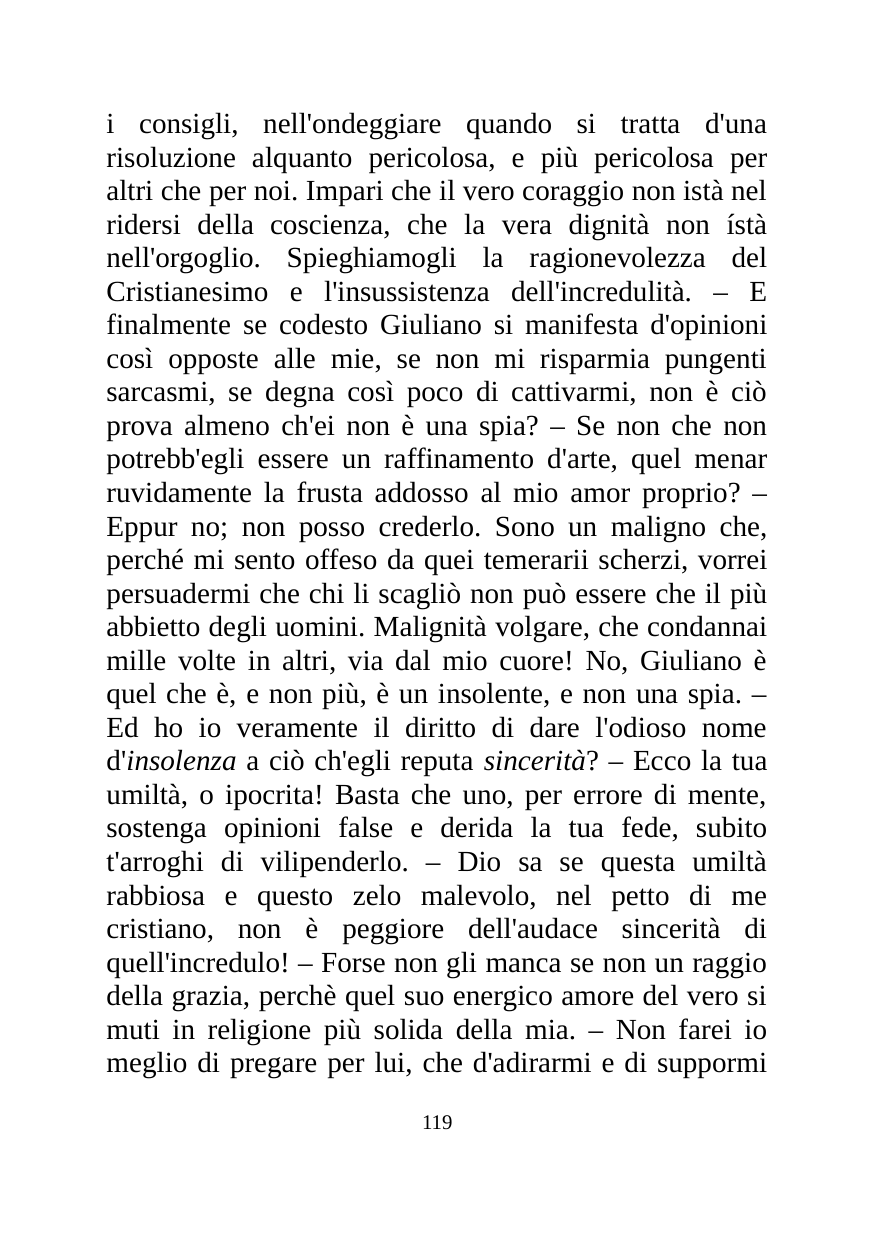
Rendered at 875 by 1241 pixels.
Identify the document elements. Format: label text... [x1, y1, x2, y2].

text i consigli, nell'ondeggiare quando si tratta d'una risoluzione alquanto pericolosa, e più pericolosa per altri che per noi. Impari che il vero coraggio non istà nel ridersi della coscienza, che la vera dignità non ístà nell'orgoglio. Spieghiamogli la ragionevolezza del Cristianesimo e l'insussistenza dell'incredulità. – E finalmente se codesto Giuliano si manifesta d'opinioni così opposte alle mie, se non mi risparmia pungenti sarcasmi, se degna così poco di cattivarmi, non è ciò prova almeno ch'ei non è una spia? – Se non che non potrebb'egli essere un raffinamento d'arte, quel menar ruvidamente la frusta addosso al mio amor proprio? – Eppur no; non posso crederlo. Sono un maligno che, perché mi sento offeso da quei temerarii scherzi, vorrei persuadermi che chi li scagliò non può essere che il più abbietto degli uomini. Malignità volgare, che condannai mille volte in altri, via dal mio cuore! No, Giuliano è quel che è, e non più, è un insolente, e non una spia. – Ed ho io veramente il diritto di dare l'odioso nome d'insolenza a ciò ch'egli reputa sincerità? – Ecco la tua umiltà, o ipocrita! Basta che uno, per errore di mente, sostenga opinioni false e derida la tua fede, subito t'arroghi di vilipenderlo. – Dio sa se questa umiltà rabbiosa e questo zelo malevolo, nel petto di me cristiano, non è peggiore dell'audace sincerità di quell'incredulo! – Forse non gli manca se non un raggio della grazia, perchè quel suo energico amore del vero si muti in religione più solida della mia. – Non farei io meglio di pregare per lui, che d'adirarmi e di suppormi [106, 106, 768, 1079]
